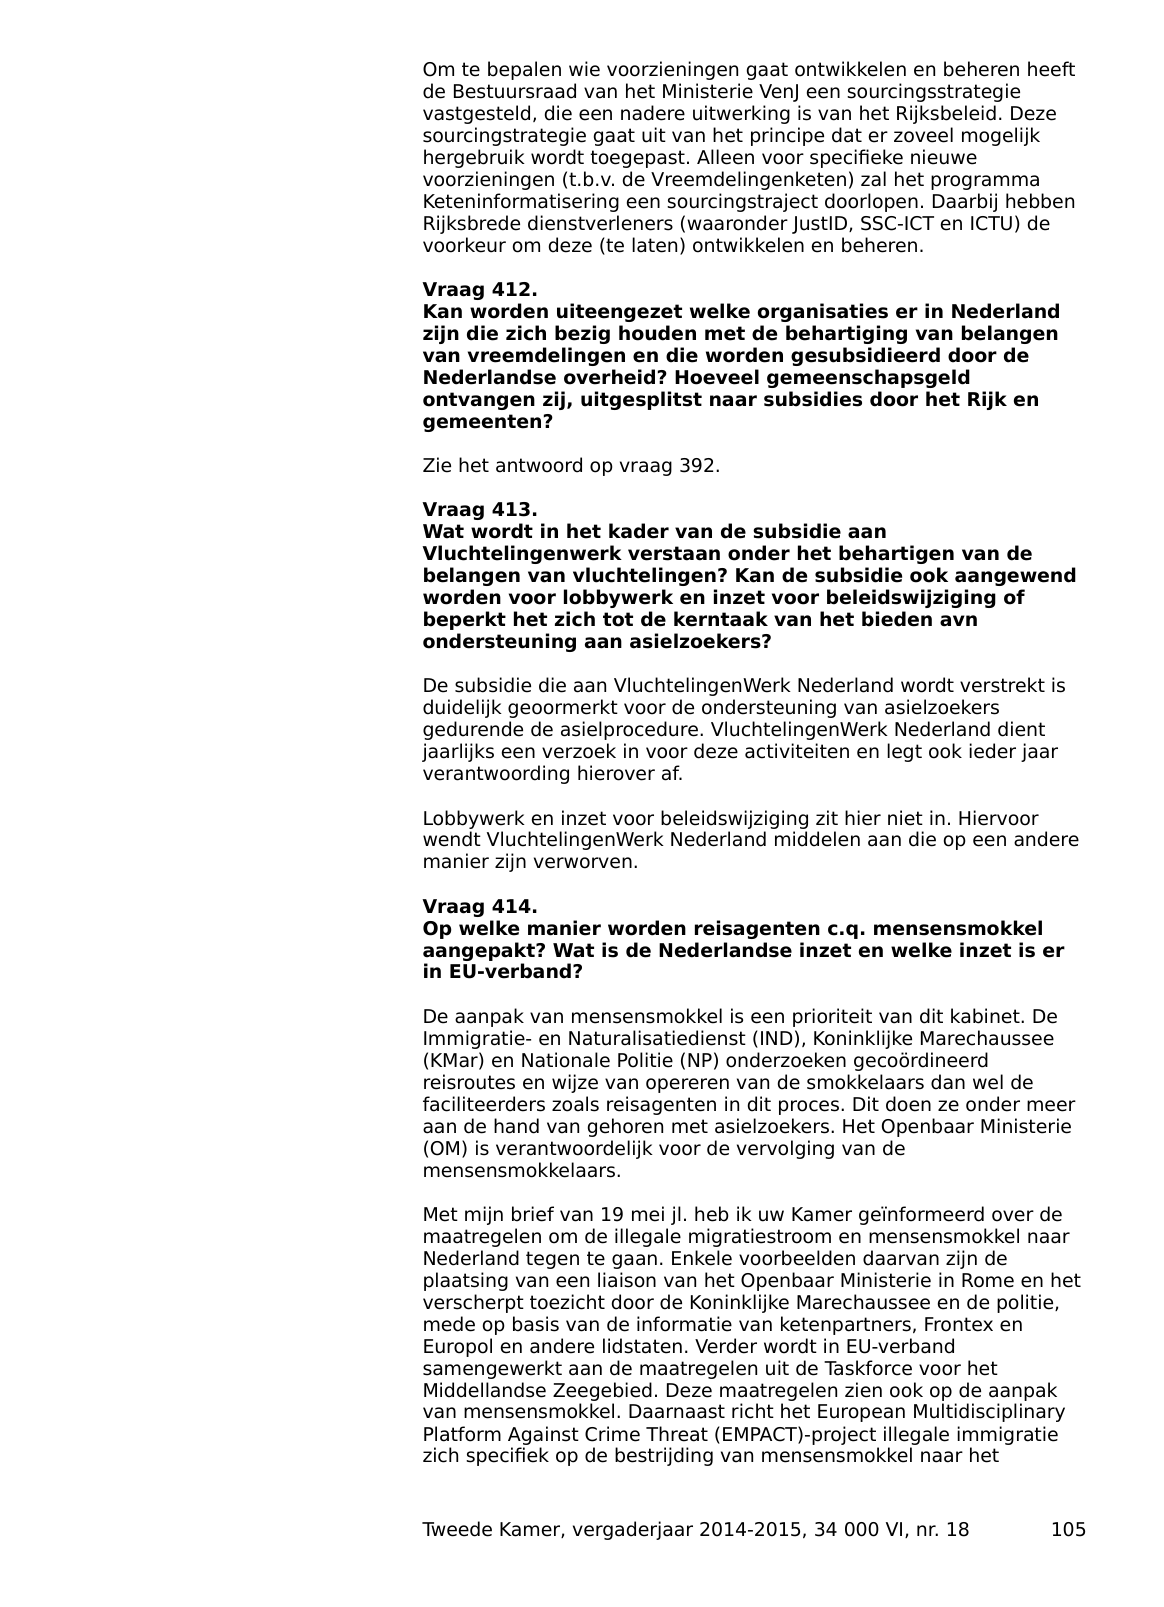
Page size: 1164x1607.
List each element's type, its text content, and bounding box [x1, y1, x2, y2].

text Lobbywerk en inzet voor beleidswijziging zit hier niet in. Hiervoor wendt VluchtelingenWerk Nederland middelen aan die op een andere manier zijn verworven. [422, 807, 1087, 873]
text Om te bepalen wie voorzieningen gaat ontwikkelen en beheren heeft de Bestuursraad van het Ministerie VenJ een sourcingsstrategie vastgesteld, die een nadere uitwerking is van het Rijksbeleid. Deze sourcingstrategie gaat uit van het principe dat er zoveel mogelijk hergebruik wordt toegepast. Alleen voor specifieke nieuwe voorzieningen (t.b.v. de Vreemdelingenketen) zal het programma Keteninformatisering een sourcingstraject doorlopen. Daarbij hebben Rijksbrede dienstverleners (waaronder JustID, SSC-ICT en ICTU) de voorkeur om deze (te laten) ontwikkelen en beheren. [422, 59, 1087, 257]
text Zie het antwoord op vraag 392. [422, 455, 1087, 477]
text Op welke manier worden reisagenten c.q. mensensmokkel aangepakt? Wat is de Nederlandse inzet en welke inzet is er in EU-verband? [422, 917, 1087, 983]
text De subsidie die aan VluchtelingenWerk Nederland wordt verstrekt is duidelijk geoormerkt voor de ondersteuning van asielzoekers gedurende de asielprocedure. VluchtelingenWerk Nederland dient jaarlijks een verzoek in voor deze activiteiten en legt ook ieder jaar verantwoording hierover af. [422, 675, 1087, 785]
text Vraag 412. [422, 279, 1087, 301]
text Vraag 414. [422, 896, 1087, 917]
text Vraag 413. [422, 499, 1087, 521]
text Met mijn brief van 19 mei jl. heb ik uw Kamer geïnformeerd over de maatregelen om de illegale migratiestroom en mensensmokkel naar Nederland tegen te gaan. Enkele voorbeelden daarvan zijn de plaatsing van een liaison van het Openbaar Ministerie in Rome en het verscherpt toezicht door de Koninklijke Marechaussee en de politie, mede op basis van de informatie van ketenpartners, Frontex en Europol en andere lidstaten. Verder wordt in EU-verband samengewerkt aan de maatregelen uit de Taskforce voor het Middellandse Zeegebied. Deze maatregelen zien ook op de aanpak van mensensmokkel. Daarnaast richt het European Multidisciplinary Platform Against Crime Threat (EMPACT)-project illegale immigratie zich specifiek op de bestrijding van mensensmokkel naar het [422, 1204, 1087, 1467]
text Wat wordt in het kader van de subsidie aan Vluchtelingenwerk verstaan onder het behartigen van de belangen van vluchtelingen? Kan de subsidie ook aangewend worden voor lobbywerk en inzet voor beleidswijziging of beperkt het zich tot de kerntaak van het bieden avn ondersteuning aan asielzoekers? [422, 521, 1087, 653]
text Kan worden uiteengezet welke organisaties er in Nederland zijn die zich bezig houden met de behartiging van belangen van vreemdelingen en die worden gesubsidieerd door de Nederlandse overheid? Hoeveel gemeenschapsgeld ontvangen zij, uitgesplitst naar subsidies door het Rijk en gemeenten? [422, 301, 1087, 433]
text De aanpak van mensensmokkel is een prioriteit van dit kabinet. De Immigratie- en Naturalisatiedienst (IND), Koninklijke Marechaussee (KMar) en Nationale Politie (NP) onderzoeken gecoördineerd reisroutes en wijze van opereren van de smokkelaars dan wel de faciliteerders zoals reisagenten in dit proces. Dit doen ze onder meer aan de hand van gehoren met asielzoekers. Het Openbaar Ministerie (OM) is verantwoordelijk voor de vervolging van de mensensmokkelaars. [422, 1006, 1087, 1181]
